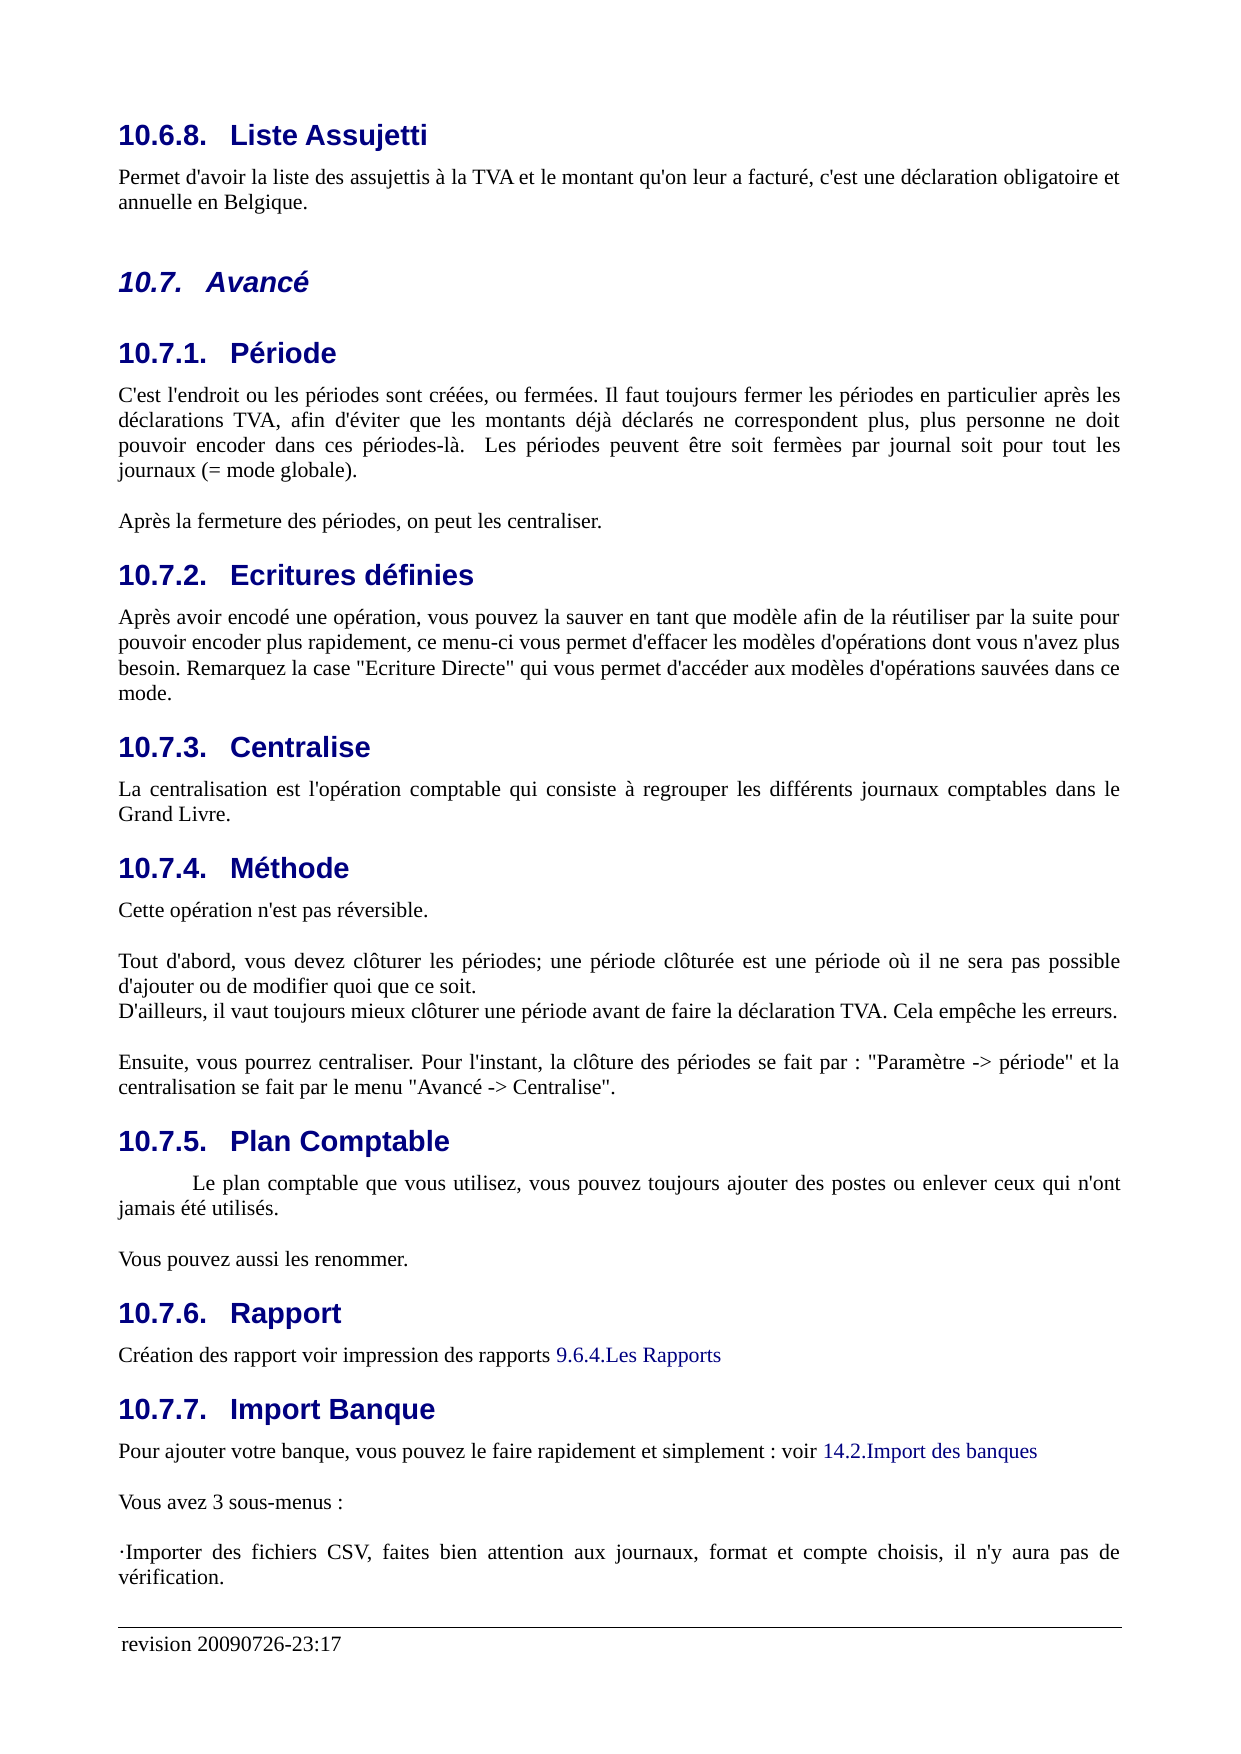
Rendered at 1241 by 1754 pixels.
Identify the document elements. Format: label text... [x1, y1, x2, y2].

text La centralisation est l'opération comptable qui consiste à regrouper les différents journaux comptables dans le Grand Livre. [118, 776, 1122, 826]
text D'ailleurs, il vaut toujours mieux clôturer une période avant de faire la déclaration TVA. Cela empêche les erreurs. [118, 998, 1122, 1023]
text Ensuite, vous pourrez centraliser. Pour l'instant, la clôture des périodes se fait par : "Paramètre -> période" et la centralisation se fait par le menu "Avancé -> Centralise". [118, 1049, 1122, 1099]
text Pour ajouter votre banque, vous pouvez le faire rapidement et simplement : voir 14.2.Import des banques [118, 1438, 1122, 1463]
text Après avoir encodé une opération, vous pouvez la sauver en tant que modèle afin de la réutiliser par la suite pour pouvoir encoder plus rapidement, ce menu-ci vous permet d'effacer les modèles d'opérations dont vous n'avez plus besoin. Remarquez la case "Ecriture Directe" qui vous permet d'accéder aux modèles d'opérations sauvées dans ce mode. [118, 604, 1122, 705]
subtitle Plan Comptable [118, 1124, 1122, 1158]
subtitle Avancé [118, 265, 1122, 298]
text ·Importer des fichiers CSV, faites bien attention aux journaux, format et compte choisis, il n'y aura pas de vérification. [118, 1539, 1122, 1589]
subtitle Période [118, 336, 1122, 369]
subtitle Ecritures définies [118, 558, 1122, 592]
subtitle Import Banque [118, 1392, 1122, 1426]
text Vous avez 3 sous-menus : [118, 1489, 1122, 1514]
subtitle Méthode [118, 851, 1122, 885]
text Tout d'abord, vous devez clôturer les périodes; une période clôturée est une période où il ne sera pas possible d'ajouter ou de modifier quoi que ce soit. [118, 948, 1122, 998]
text Création des rapport voir impression des rapports 9.6.4.Les Rapports [118, 1342, 1122, 1367]
text Cette opération n'est pas réversible. [118, 897, 1122, 923]
text C'est l'endroit ou les périodes sont créées, ou fermées. Il faut toujours fermer les périodes en particulier après les déclarations TVA, afin d'éviter que les montants déjà déclarés ne correspondent plus, plus personne ne doit pouvoir encoder dans ces périodes-là. Les périodes peuvent être soit fermèes par journal soit pour tout les journaux (= mode globale). [118, 382, 1122, 483]
text Le plan comptable que vous utilisez, vous pouvez toujours ajouter des postes ou enlever ceux qui n'ont jamais été utilisés. [118, 1170, 1122, 1221]
text Après la fermeture des périodes, on peut les centraliser. [118, 508, 1122, 533]
subtitle Liste Assujetti [118, 118, 1122, 152]
text Vous pouvez aussi les renommer. [118, 1246, 1122, 1271]
subtitle Rapport [118, 1296, 1122, 1329]
text Permet d'avoir la liste des assujettis à la TVA et le montant qu'on leur a facturé, c'est une déclaration obligatoire et annuelle en Belgique. [118, 164, 1122, 214]
subtitle Centralise [118, 730, 1122, 763]
